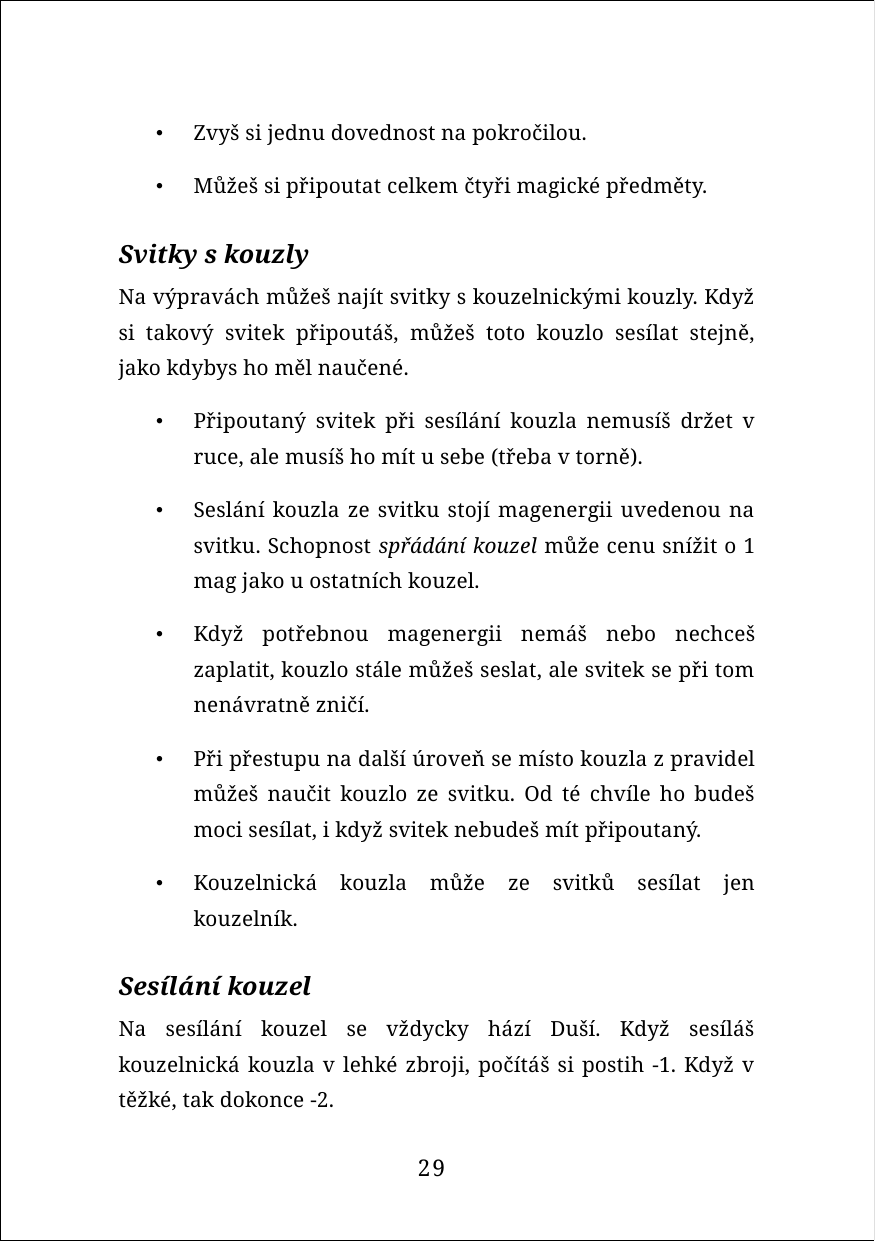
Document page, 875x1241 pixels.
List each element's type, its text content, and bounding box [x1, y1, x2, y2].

list Připoutaný svitek při sesílání kouzla nemusíš držet v ruce, ale musíš ho mít u sebe (třeba v torně). [156, 407, 756, 471]
list Když potřebnou magenergii nemáš nebo nechceš zaplatit, kouzlo stále můžeš seslat, ale svitek se při tom nenávratně zničí. [156, 619, 756, 719]
text Na sesílání kouzel se vždycky hází Duší. Když sesíláš kouzelnická kouzla v lehké zbroji, počítáš si postih -1. Když v těžké, tak dokonce -2. [118, 1014, 756, 1114]
subtitle Svitky s kouzly [118, 236, 756, 271]
subtitle Sesílání kouzel [118, 969, 756, 1003]
list Kouzelnická kouzla může ze svitků sesílat jen kouzelník. [156, 868, 756, 932]
list Můžeš si připoutat celkem čtyři magické předměty. [156, 171, 756, 200]
text Na výpravách můžeš najít svitky s kouzelnickými kouzly. Když si takový svitek připoutáš, můžeš toto kouzlo sesílat stejně, jako kdybys ho měl naučené. [118, 282, 756, 382]
list Při přestupu na další úroveň se místo kouzla z pravidel můžeš naučit kouzlo ze svitku. Od té chvíle ho budeš moci sesílat, i když svitek nebudeš mít připoutaný. [156, 744, 756, 843]
list Seslání kouzla ze svitku stojí magenergii uvedenou na svitku. Schopnost spřádání kouzel může cenu snížit o 1 mag jako u ostatních kouzel. [156, 495, 756, 595]
list Zvyš si jednu dovednost na pokročilou. [156, 118, 756, 147]
